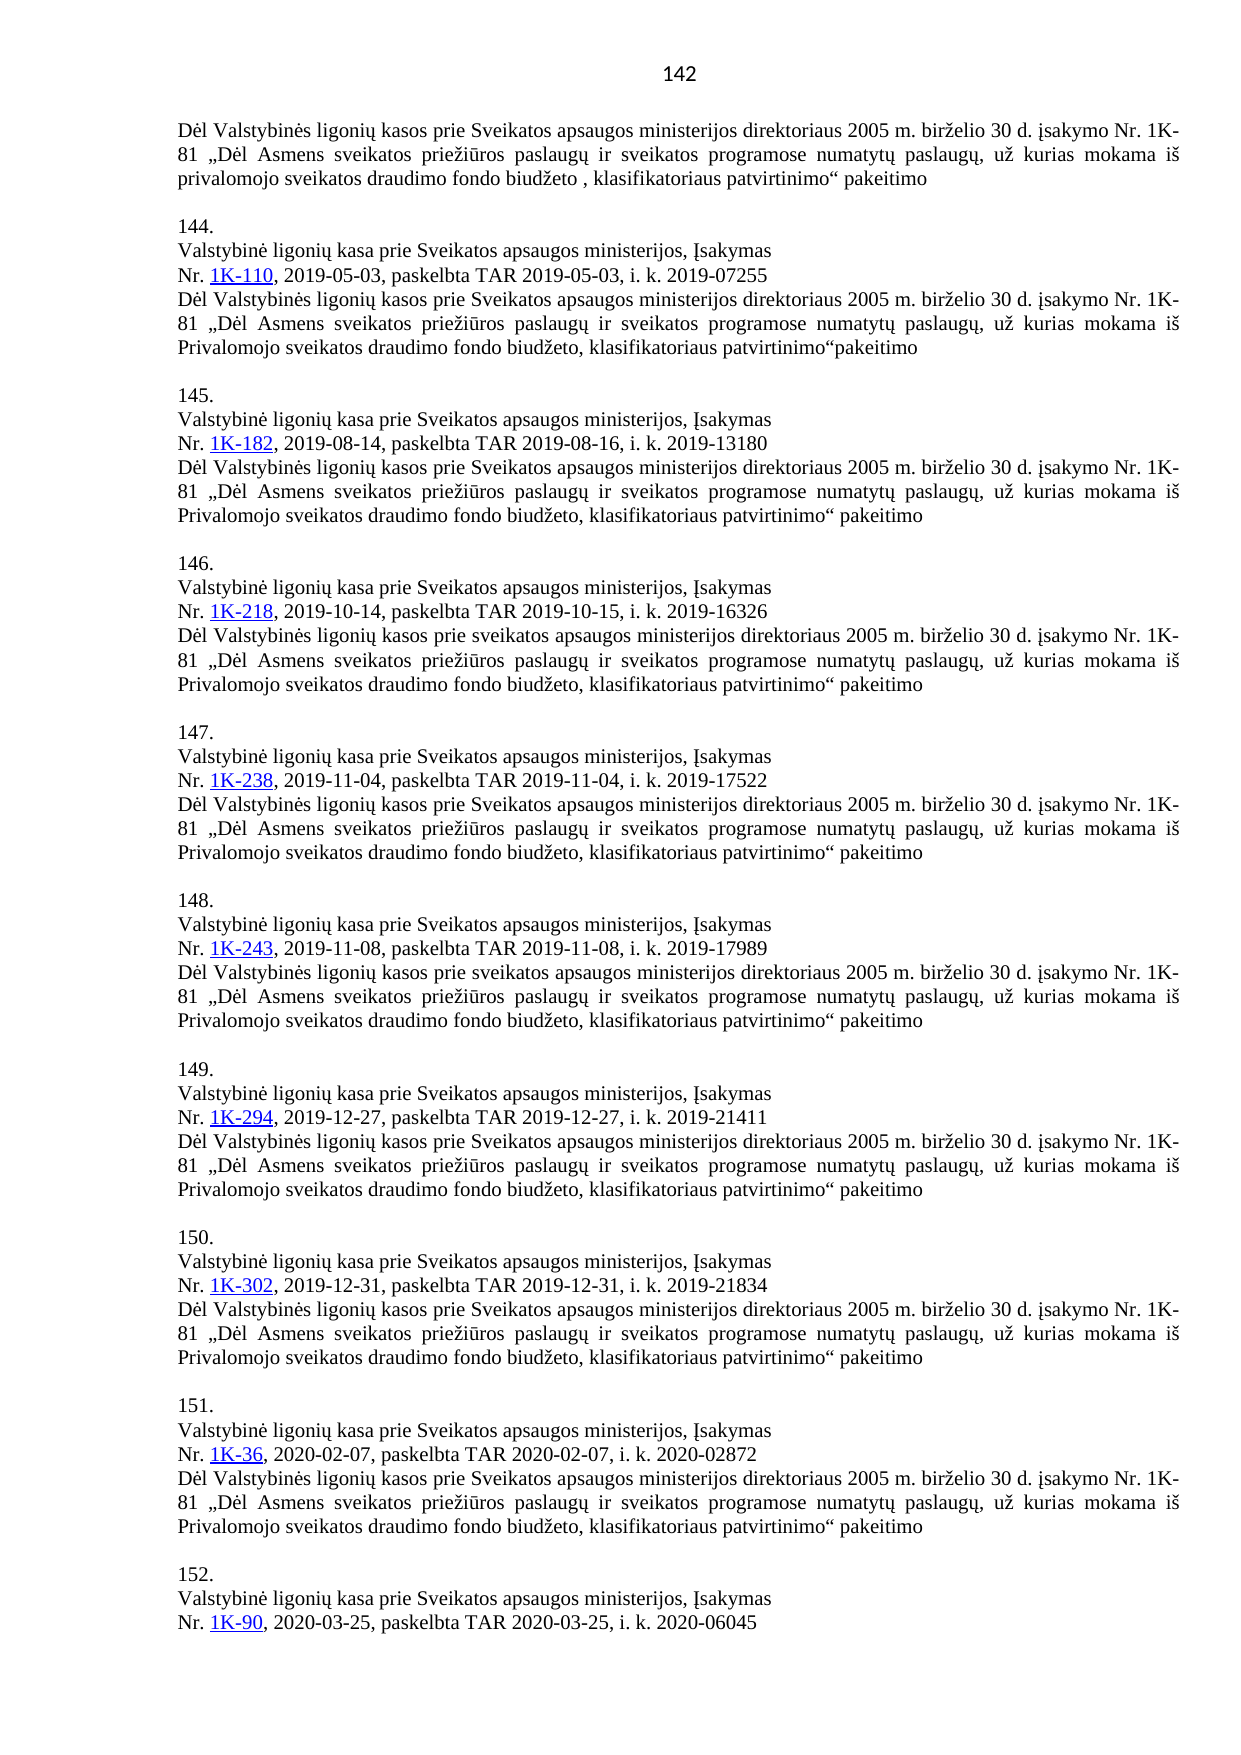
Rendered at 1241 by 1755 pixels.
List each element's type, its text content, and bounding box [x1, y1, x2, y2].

text 149. [177, 1057, 1181, 1081]
text Dėl Valstybinės ligonių kasos prie Sveikatos apsaugos ministerijos direktoriaus 2005 m. birželio 30 d. įsakymo Nr. 1K-81 „Dėl Asmens sveikatos priežiūros paslaugų ir sveikatos programose numatytų paslaugų, už kurias mokama iš Privalomojo sveikatos draudimo fondo biudžeto, klasifikatoriaus patvirtinimo“ pakeitimo [177, 1129, 1181, 1201]
text Valstybinė ligonių kasa prie Sveikatos apsaugos ministerijos, Įsakymas [177, 1417, 1181, 1442]
text Valstybinė ligonių kasa prie Sveikatos apsaugos ministerijos, Įsakymas [177, 1586, 1181, 1610]
text Nr. 1K-182, 2019-08-14, paskelbta TAR 2019-08-16, i. k. 2019-13180 [177, 431, 1181, 455]
text Nr. 1K-294, 2019-12-27, paskelbta TAR 2019-12-27, i. k. 2019-21411 [177, 1105, 1181, 1129]
text Dėl Valstybinės ligonių kasos prie Sveikatos apsaugos ministerijos direktoriaus 2005 m. birželio 30 d. įsakymo Nr. 1K-81 „Dėl Asmens sveikatos priežiūros paslaugų ir sveikatos programose numatytų paslaugų, už kurias mokama iš Privalomojo sveikatos draudimo fondo biudžeto, klasifikatoriaus patvirtinimo“ pakeitimo [177, 455, 1181, 527]
text Dėl Valstybinės ligonių kasos prie Sveikatos apsaugos ministerijos direktoriaus 2005 m. birželio 30 d. įsakymo Nr. 1K-81 „Dėl Asmens sveikatos priežiūros paslaugų ir sveikatos programose numatytų paslaugų, už kurias mokama iš Privalomojo sveikatos draudimo fondo biudžeto, klasifikatoriaus patvirtinimo“ pakeitimo [177, 1466, 1181, 1538]
text Nr. 1K-110, 2019-05-03, paskelbta TAR 2019-05-03, i. k. 2019-07255 [177, 262, 1181, 287]
text 148. [177, 888, 1181, 912]
text 150. [177, 1225, 1181, 1249]
text Nr. 1K-90, 2020-03-25, paskelbta TAR 2020-03-25, i. k. 2020-06045 [177, 1610, 1181, 1634]
text Nr. 1K-238, 2019-11-04, paskelbta TAR 2019-11-04, i. k. 2019-17522 [177, 768, 1181, 792]
text Nr. 1K-36, 2020-02-07, paskelbta TAR 2020-02-07, i. k. 2020-02872 [177, 1442, 1181, 1466]
text Nr. 1K-243, 2019-11-08, paskelbta TAR 2019-11-08, i. k. 2019-17989 [177, 936, 1181, 960]
text 152. [177, 1562, 1181, 1586]
text Dėl Valstybinės ligonių kasos prie Sveikatos apsaugos ministerijos direktoriaus 2005 m. birželio 30 d. įsakymo Nr. 1K-81 „Dėl Asmens sveikatos priežiūros paslaugų ir sveikatos programose numatytų paslaugų, už kurias mokama iš Privalomojo sveikatos draudimo fondo biudžeto, klasifikatoriaus patvirtinimo“pakeitimo [177, 287, 1181, 359]
text 151. [177, 1393, 1181, 1417]
text Dėl Valstybinės ligonių kasos prie sveikatos apsaugos ministerijos direktoriaus 2005 m. birželio 30 d. įsakymo Nr. 1K-81 „Dėl Asmens sveikatos priežiūros paslaugų ir sveikatos programose numatytų paslaugų, už kurias mokama iš Privalomojo sveikatos draudimo fondo biudžeto, klasifikatoriaus patvirtinimo“ pakeitimo [177, 623, 1181, 696]
text Nr. 1K-302, 2019-12-31, paskelbta TAR 2019-12-31, i. k. 2019-21834 [177, 1273, 1181, 1297]
text 145. [177, 383, 1181, 407]
text Dėl Valstybinės ligonių kasos prie Sveikatos apsaugos ministerijos direktoriaus 2005 m. birželio 30 d. įsakymo Nr. 1K-81 „Dėl Asmens sveikatos priežiūros paslaugų ir sveikatos programose numatytų paslaugų, už kurias mokama iš Privalomojo sveikatos draudimo fondo biudžeto, klasifikatoriaus patvirtinimo“ pakeitimo [177, 1297, 1181, 1369]
text Valstybinė ligonių kasa prie Sveikatos apsaugos ministerijos, Įsakymas [177, 1081, 1181, 1105]
text 144. [177, 214, 1181, 238]
text Dėl Valstybinės ligonių kasos prie sveikatos apsaugos ministerijos direktoriaus 2005 m. birželio 30 d. įsakymo Nr. 1K-81 „Dėl Asmens sveikatos priežiūros paslaugų ir sveikatos programose numatytų paslaugų, už kurias mokama iš Privalomojo sveikatos draudimo fondo biudžeto, klasifikatoriaus patvirtinimo“ pakeitimo [177, 960, 1181, 1032]
text Valstybinė ligonių kasa prie Sveikatos apsaugos ministerijos, Įsakymas [177, 238, 1181, 262]
text Nr. 1K-218, 2019-10-14, paskelbta TAR 2019-10-15, i. k. 2019-16326 [177, 599, 1181, 623]
text Valstybinė ligonių kasa prie Sveikatos apsaugos ministerijos, Įsakymas [177, 744, 1181, 768]
text Dėl Valstybinės ligonių kasos prie Sveikatos apsaugos ministerijos direktoriaus 2005 m. birželio 30 d. įsakymo Nr. 1K-81 „Dėl Asmens sveikatos priežiūros paslaugų ir sveikatos programose numatytų paslaugų, už kurias mokama iš privalomojo sveikatos draudimo fondo biudžeto , klasifikatoriaus patvirtinimo“ pakeitimo [177, 118, 1181, 190]
text Dėl Valstybinės ligonių kasos prie Sveikatos apsaugos ministerijos direktoriaus 2005 m. birželio 30 d. įsakymo Nr. 1K-81 „Dėl Asmens sveikatos priežiūros paslaugų ir sveikatos programose numatytų paslaugų, už kurias mokama iš Privalomojo sveikatos draudimo fondo biudžeto, klasifikatoriaus patvirtinimo“ pakeitimo [177, 792, 1181, 864]
text 146. [177, 551, 1181, 575]
text Valstybinė ligonių kasa prie Sveikatos apsaugos ministerijos, Įsakymas [177, 912, 1181, 936]
text Valstybinė ligonių kasa prie Sveikatos apsaugos ministerijos, Įsakymas [177, 575, 1181, 599]
text Valstybinė ligonių kasa prie Sveikatos apsaugos ministerijos, Įsakymas [177, 1249, 1181, 1273]
text 147. [177, 720, 1181, 744]
text Valstybinė ligonių kasa prie Sveikatos apsaugos ministerijos, Įsakymas [177, 407, 1181, 431]
